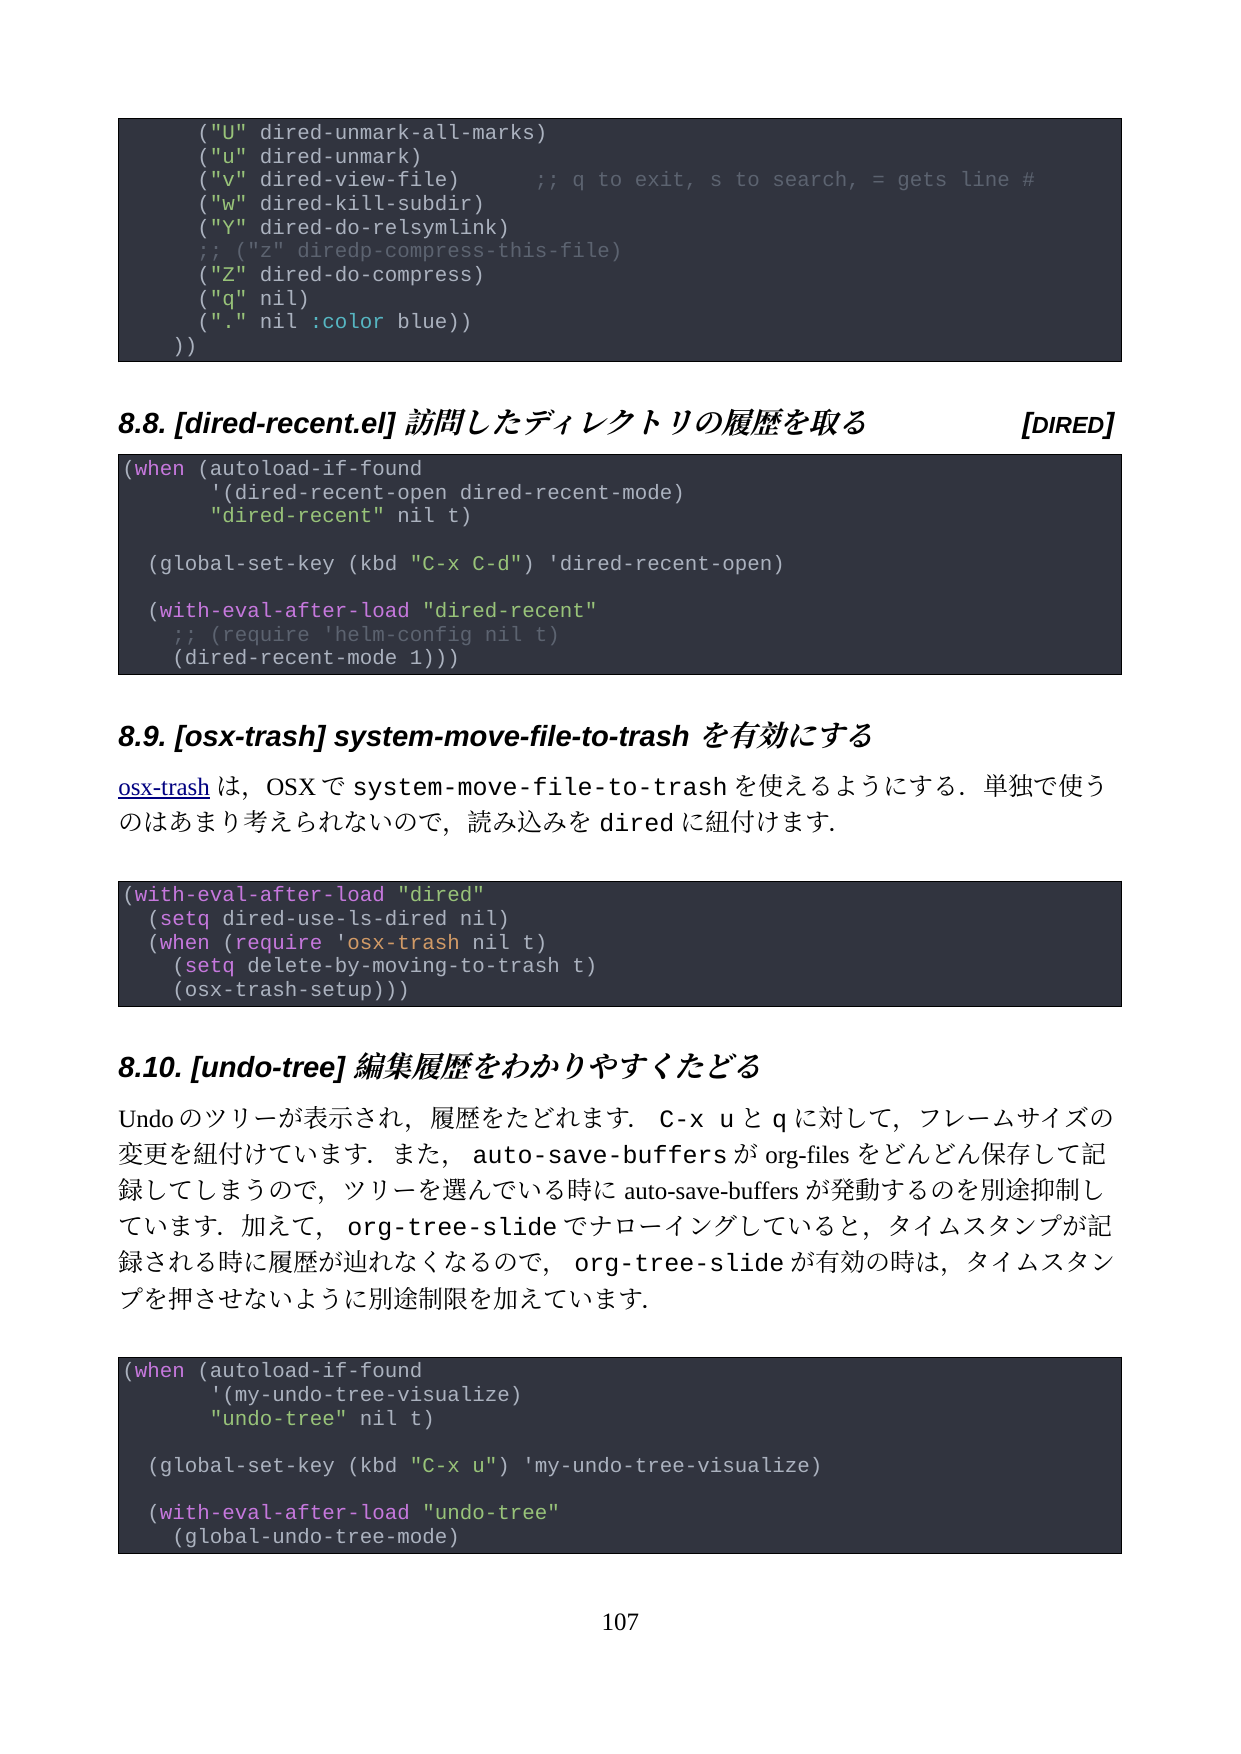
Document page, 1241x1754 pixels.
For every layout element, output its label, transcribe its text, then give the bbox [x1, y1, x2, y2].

text (when (require 'osx-trash nil t) [119, 928, 1121, 951]
text (global-set-key (kbd "C-x u") 'my-undo-tree-visualize) [119, 1451, 1121, 1475]
text (with-eval-after-load "undo-tree" [119, 1498, 1121, 1522]
text ;; (require 'helm-config nil t) [119, 620, 1121, 643]
text "undo-tree" nil t) [119, 1404, 1121, 1427]
subtitle [osx-trash] system-move-file-to-trash を有効にする [118, 712, 1122, 754]
text (global-undo-tree-mode) [119, 1522, 1121, 1553]
text ("U" dired-unmark-all-marks) [119, 119, 1121, 142]
text ("Y" dired-do-relsymlink) [119, 213, 1121, 236]
text (setq dired-use-ls-dired nil) [119, 904, 1121, 928]
subtitle [dired-recent.el] 訪問したディレクトリの履歴を取る [dired] [118, 400, 1122, 442]
text '(dired-recent-open dired-recent-mode) [119, 478, 1121, 502]
text ("." nil :color blue)) [119, 307, 1121, 331]
text '(my-undo-tree-visualize) [119, 1380, 1121, 1404]
text (when (autoload-if-found [119, 455, 1121, 478]
text (setq delete-by-moving-to-trash t) [119, 951, 1121, 975]
text ("v" dired-view-file) ;; q to exit, s to search, = gets line # [119, 165, 1121, 189]
text (when (autoload-if-found [119, 1358, 1121, 1380]
text (with-eval-after-load "dired-recent" [119, 596, 1121, 620]
text (dired-recent-mode 1))) [119, 643, 1121, 674]
text (with-eval-after-load "dired" [119, 882, 1121, 904]
text Undoのツリーが表示され，履歴をたどれます． C-x u と q に対して，フレームサイズの変更を紐付けています．また， auto-save-buffers が org-files をどんどん保存して記録してしまうので，ツリーを選んでいる時に auto-save-buffers が発動するのを別途抑制しています．加えて， org-tree-slide でナローイングしていると，タイムスタンプが記録される時に履歴が辿れなくなるので， org-tree-slide が有効の時は，タイムスタンプを押させないように別途制限を加えています． [118, 1098, 1122, 1344]
text ("u" dired-unmark) [119, 142, 1121, 165]
text "dired-recent" nil t) [119, 502, 1121, 525]
subtitle [undo-tree] 編集履歴をわかりやすくたどる [118, 1044, 1122, 1086]
text ("Z" dired-do-compress) [119, 260, 1121, 284]
text ;; ("z" diredp-compress-this-file) [119, 236, 1121, 260]
text (osx-trash-setup))) [119, 975, 1121, 1006]
text )) [119, 331, 1121, 361]
text (global-set-key (kbd "C-x C-d") 'dired-recent-open) [119, 549, 1121, 572]
text osx-trash は，OSXで system-move-file-to-trash を使えるようにする．単独で使うのはあまり考えられないので，読み込みを dired に紐付けます． [118, 767, 1122, 868]
text ("w" dired-kill-subdir) [119, 189, 1121, 213]
text ("q" nil) [119, 284, 1121, 307]
